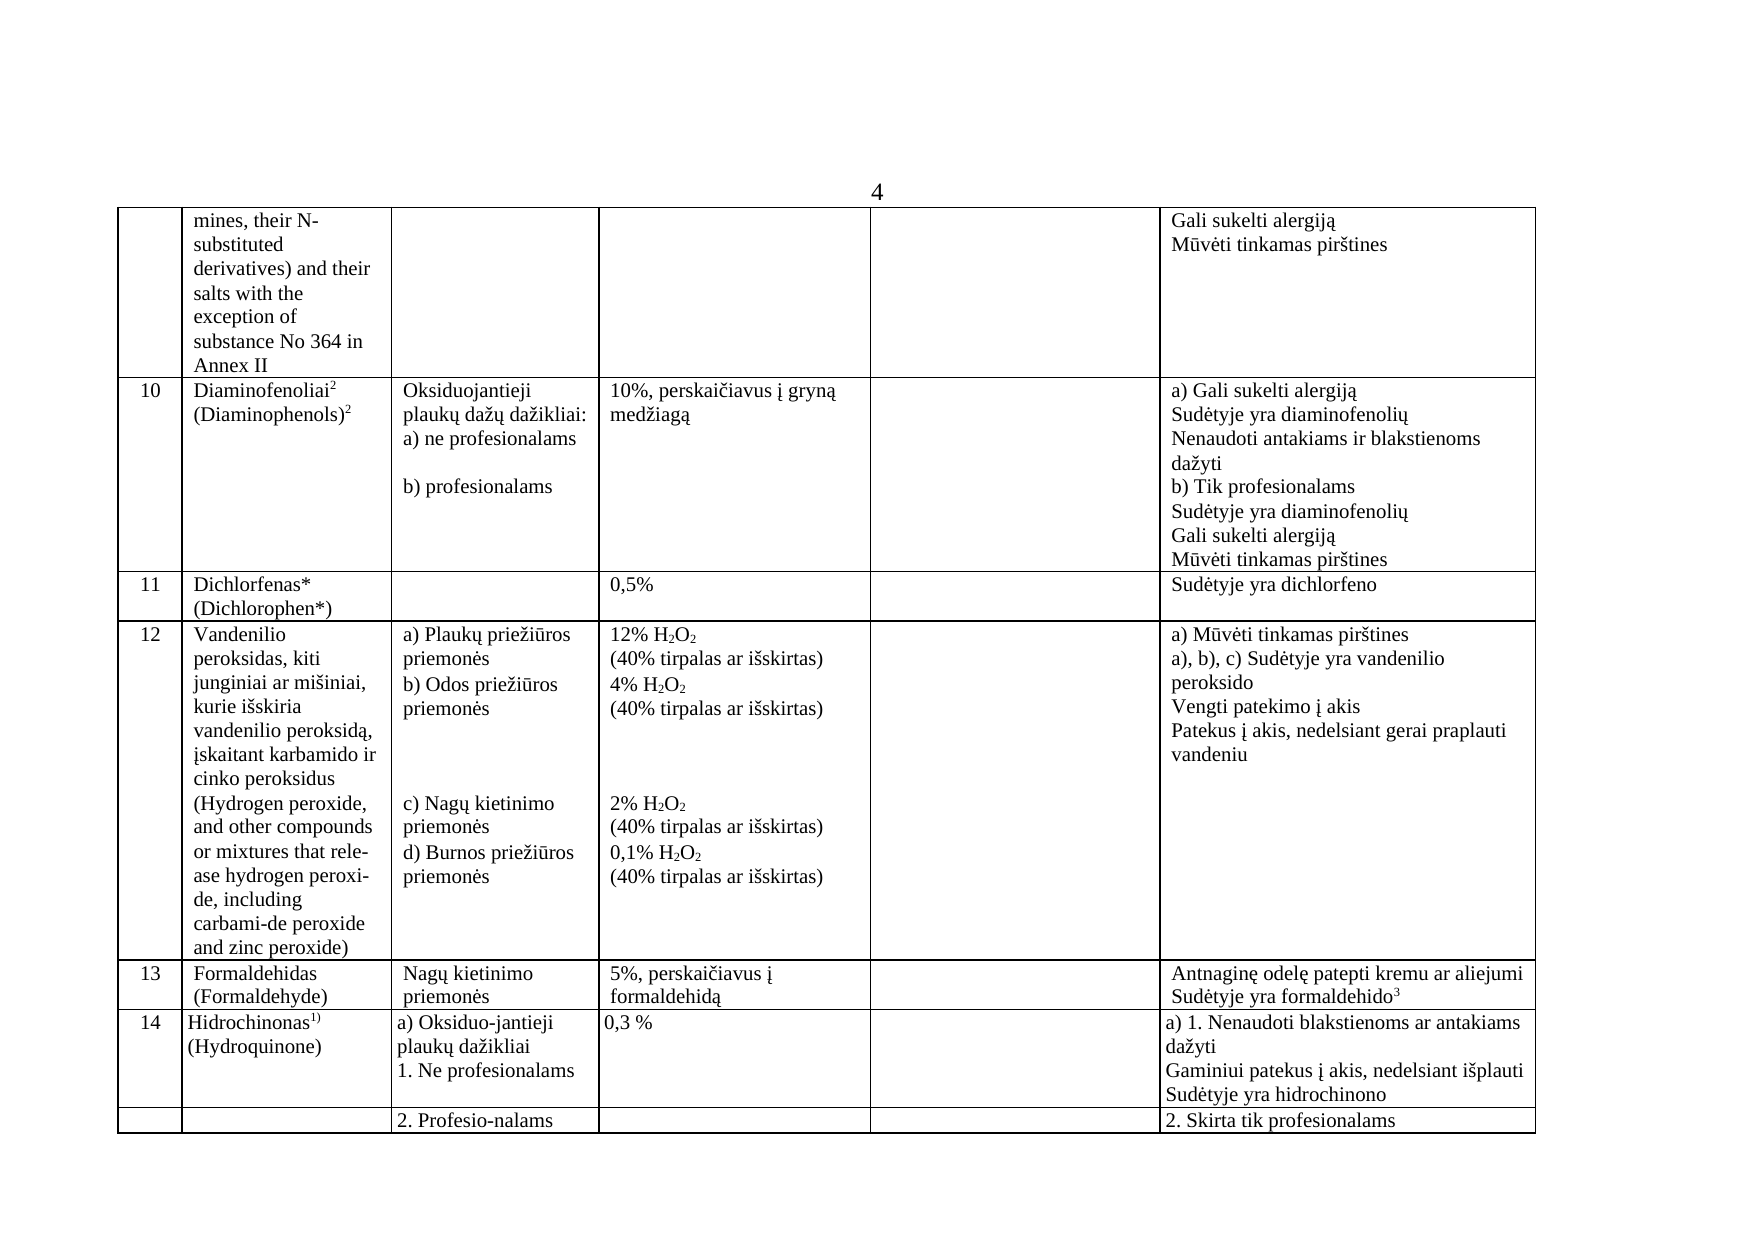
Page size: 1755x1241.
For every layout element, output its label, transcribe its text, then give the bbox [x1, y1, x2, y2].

table_cell [119, 1108, 181, 1132]
table_cell [871, 1108, 1159, 1132]
table_cell 0,3 % [600, 1010, 870, 1058]
table_cell Antnaginę odelę patepti kremu ar aliejumi Sudėtyje yra formaldehido3 [1161, 961, 1535, 1008]
table_cell [1536, 790, 1754, 838]
table_cell [183, 475, 391, 571]
table_cell [1536, 377, 1754, 474]
table_cell [871, 1058, 1159, 1106]
table_cell [600, 208, 870, 377]
table_cell Dichlorfenas* (Dichlorophen*) [183, 572, 391, 620]
table_cell [119, 670, 181, 790]
table_cell a) Oksiduo-jantieji plaukų dažikliai [392, 1010, 598, 1058]
table_cell [1161, 790, 1535, 959]
table_cell Hidrochinonas1) (Hydroquinone) [183, 1010, 391, 1058]
table_cell [600, 1108, 870, 1132]
table_cell [871, 378, 1159, 474]
table_cell Vandenilio peroksidas, kiti junginiai ar mišiniai, kurie išskiria vandenilio peroksidą, įskaitant karbamido ir cinko peroksidus [183, 622, 391, 790]
table_cell Gali sukelti alergiją Mūvėti tinkamas pirštines [1161, 208, 1535, 377]
table_cell [392, 208, 598, 377]
table_cell mines, their N-substituted derivatives) and their salts with the exception of substance No 364 in Annex II [183, 208, 391, 377]
table_cell b) Tik profesionalams Sudėtyje yra diaminofenolių Gali sukelti alergiją Mūvėti tinkamas pirštines [1161, 475, 1535, 571]
table_cell a) Mūvėti tinkamas pirštines a), b), c) Sudėtyje yra vandenilio peroksido Vengti patekimo į akis Patekus į akis, nedelsiant gerai praplauti vandeniu [1161, 622, 1535, 790]
table_cell Oksiduojantieji plaukų dažų dažikliai: a) ne profesionalams [392, 378, 598, 474]
table_cell [1536, 839, 1754, 959]
table_cell [183, 1108, 391, 1132]
table_cell Sudėtyje yra dichlorfeno [1161, 572, 1535, 620]
table_cell 2. Profesio-nalams [392, 1108, 598, 1132]
table_cell 2. Skirta tik profesionalams [1161, 1108, 1535, 1132]
table_cell [1536, 475, 1754, 571]
table_cell [1536, 571, 1754, 620]
table_cell (Hydrogen peroxide, and other compounds or mixtures that rele-ase hydrogen peroxi-de, including carbami-de peroxide and zinc peroxide) [183, 790, 391, 959]
table_cell [871, 208, 1159, 377]
table_cell [119, 839, 181, 959]
table_cell [1536, 207, 1754, 377]
table_cell [119, 790, 181, 838]
table_cell 4% H2O2 (40% tirpalas ar išskirtas) [600, 670, 870, 790]
table_cell 13 [119, 961, 181, 1008]
table_cell Diaminofenoliai2 (Diaminophenols)2 [183, 378, 391, 474]
table_cell [1536, 959, 1754, 1008]
table_cell Nagų kietinimo priemonės [392, 961, 598, 1008]
table_cell 12% H2O2 (40% tirpalas ar išskirtas) [600, 622, 870, 670]
table_cell [1536, 1058, 1754, 1106]
table_cell [871, 572, 1159, 620]
table_cell [183, 1058, 391, 1106]
table_cell a) Gali sukelti alergiją Sudėtyje yra diaminofenolių Nenaudoti antakiams ir blakstienoms dažyti [1161, 378, 1535, 474]
table_cell Gaminiui patekus į akis, nedelsiant išplauti Sudėtyje yra hidrochinono [1161, 1058, 1535, 1106]
table_cell [871, 670, 1159, 790]
table_cell 10 [119, 378, 181, 474]
table_cell 12 [119, 622, 181, 670]
table_cell 10%, perskaičiavus į gryną medžiagą [600, 378, 870, 474]
table_cell a) 1. Nenaudoti blakstienoms ar antakiams dažyti [1161, 1010, 1535, 1058]
table_cell c) Nagų kietinimo priemonės [392, 790, 598, 838]
table_cell [871, 790, 1159, 838]
table_cell [1536, 1009, 1754, 1058]
table_cell [1536, 1106, 1754, 1132]
table_cell 5%, perskaičiavus į formaldehidą [600, 961, 870, 1008]
table_cell [871, 961, 1159, 1008]
table_cell [871, 622, 1159, 670]
table_cell 0,5% [600, 572, 870, 620]
table_cell Formaldehidas (Formaldehyde) [183, 961, 391, 1008]
table_cell [119, 1058, 181, 1106]
table_cell [871, 839, 1159, 959]
table_cell b) Odos priežiūros priemonės [392, 670, 598, 790]
table_cell [1536, 670, 1754, 790]
table_cell [871, 475, 1159, 571]
table_cell d) Burnos priežiūros priemonės [392, 839, 598, 959]
table_cell [1536, 620, 1754, 670]
table_cell a) Plaukų priežiūros priemonės [392, 622, 598, 670]
table_cell 0,1% H2O2 (40% tirpalas ar išskirtas) [600, 839, 870, 959]
table_cell [600, 475, 870, 571]
table_cell b) profesionalams [392, 475, 598, 571]
table_cell 2% H2O2 (40% tirpalas ar išskirtas) [600, 790, 870, 838]
table_cell 14 [119, 1010, 181, 1058]
table_cell [119, 208, 181, 377]
table_cell 1. Ne profesionalams [392, 1058, 598, 1106]
table_cell [119, 475, 181, 571]
table_cell [871, 1010, 1159, 1058]
table_cell 11 [119, 572, 181, 620]
table_cell [392, 572, 598, 620]
table_cell [600, 1058, 870, 1106]
